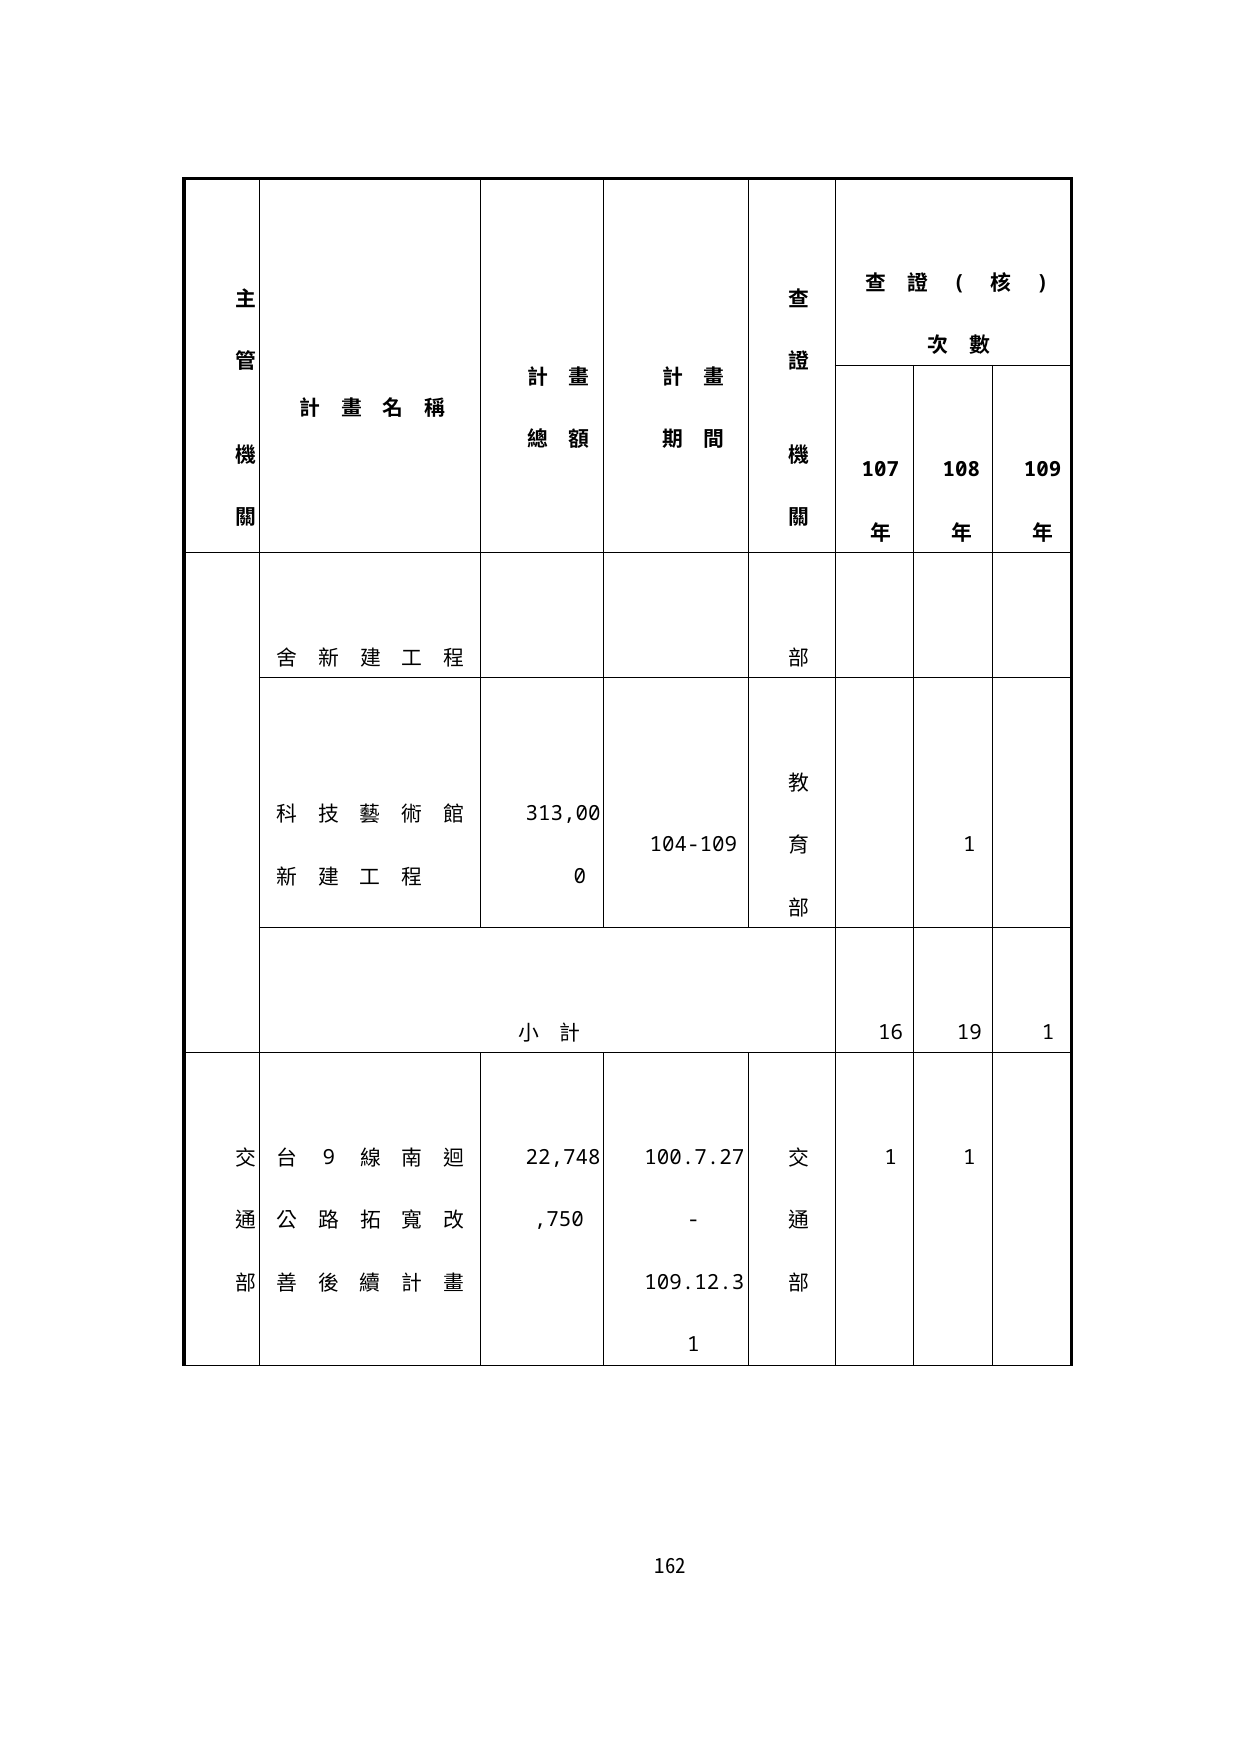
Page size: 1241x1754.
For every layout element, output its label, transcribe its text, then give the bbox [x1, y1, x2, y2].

table_header 計畫名稱 [260, 180, 480, 552]
table_cell 1 [836, 1053, 913, 1365]
table_cell 313,000 [481, 678, 603, 927]
table_cell 交通部 [186, 1053, 259, 1365]
table_cell 小計 [260, 928, 835, 1052]
table_cell [914, 553, 992, 677]
table_cell 19 [914, 928, 992, 1052]
table_cell 109年 [993, 366, 1070, 552]
table_header 查證 機關 [749, 180, 835, 552]
table_cell 1 [993, 928, 1070, 1052]
table_cell [836, 553, 913, 677]
table_cell 107年 [836, 366, 913, 552]
table_header 主管 機關 [186, 180, 259, 552]
table_cell 1 [914, 678, 992, 927]
table_header 計畫期間 [604, 180, 748, 552]
table_cell 部 [749, 553, 835, 677]
table_cell 22,748,750 [481, 1053, 603, 1365]
table_cell 100.7.27- 109.12.31 [604, 1053, 748, 1365]
table_cell [993, 553, 1070, 677]
table_cell 台9線南迴公路拓寬改善後續計畫 [260, 1053, 480, 1365]
table_cell [186, 553, 259, 1052]
table_cell [604, 553, 748, 677]
table_cell [993, 1053, 1070, 1365]
table_cell [481, 553, 603, 677]
table_header 計畫總額 [481, 180, 603, 552]
table_cell 舍新建工程 [260, 553, 480, 677]
table_cell [993, 678, 1070, 927]
table_cell 16 [836, 928, 913, 1052]
table_cell 104-109 [604, 678, 748, 927]
table_cell 科技藝術館新建工程 [260, 678, 480, 927]
table_header 查證(核)次數 [836, 180, 1070, 365]
table_cell 交通部 [749, 1053, 835, 1365]
table_cell 教育部 [749, 678, 835, 927]
table_cell 1 [914, 1053, 992, 1365]
table_cell 108年 [914, 366, 992, 552]
table_cell [836, 678, 913, 927]
